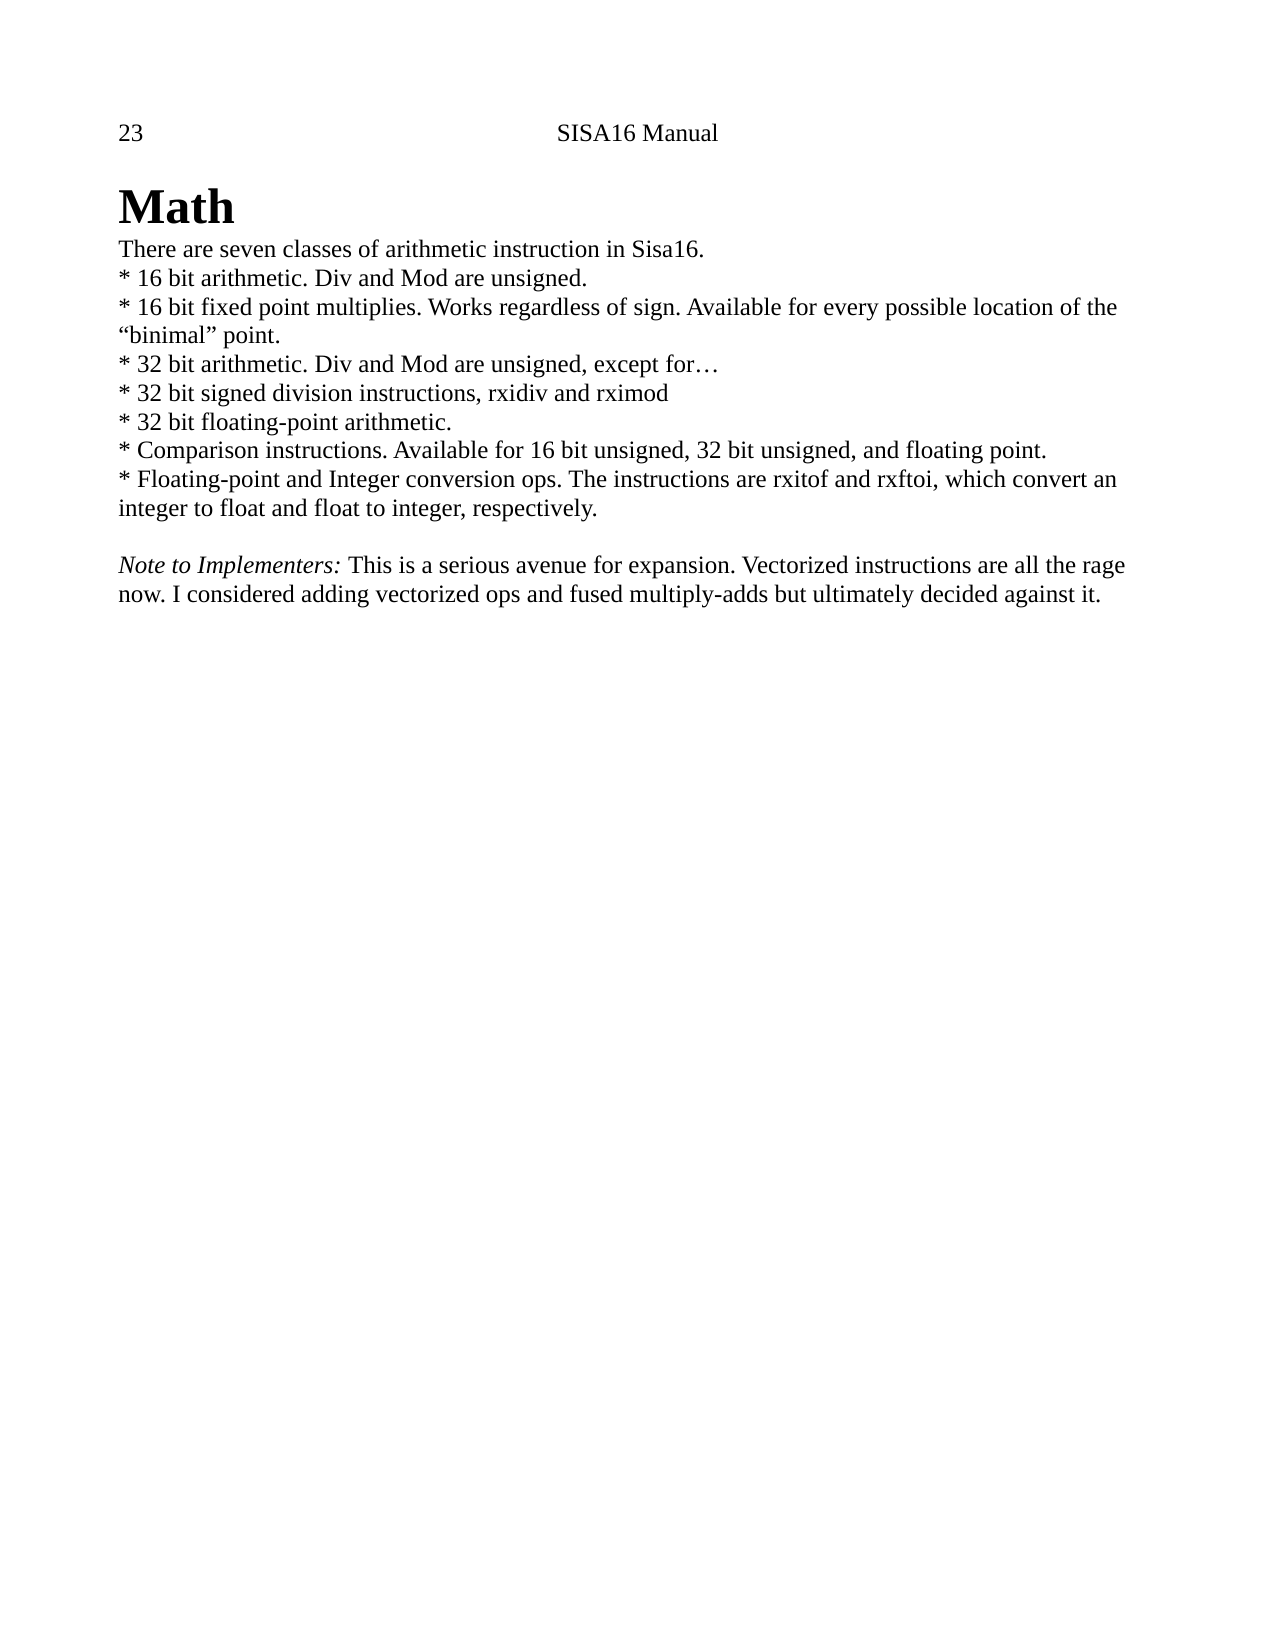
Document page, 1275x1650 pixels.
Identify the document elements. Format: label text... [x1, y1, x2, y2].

text * Comparison instructions. Available for 16 bit unsigned, 32 bit unsigned, and floating point. [118, 436, 1157, 464]
text Note to Implementers: This is a serious avenue for expansion. Vectorized instructions are all the rage now. I considered adding vectorized ops and fused multiply-adds but ultimately decided against it. [118, 551, 1157, 608]
text * Floating-point and Integer conversion ops. The instructions are rxitof and rxftoi, which convert an integer to float and float to integer, respectively. [118, 464, 1157, 522]
text * 32 bit arithmetic. Div and Mod are unsigned, except for… [118, 349, 1157, 378]
text There are seven classes of arithmetic instruction in Sisa16. [118, 234, 1157, 263]
text * 16 bit fixed point multiplies. Works regardless of sign. Available for every possible location of the “binimal” point. [118, 292, 1157, 349]
text Math [118, 177, 1157, 234]
text * 32 bit floating-point arithmetic. [118, 407, 1157, 436]
text * 16 bit arithmetic. Div and Mod are unsigned. [118, 263, 1157, 292]
text * 32 bit signed division instructions, rxidiv and rximod [118, 378, 1157, 407]
